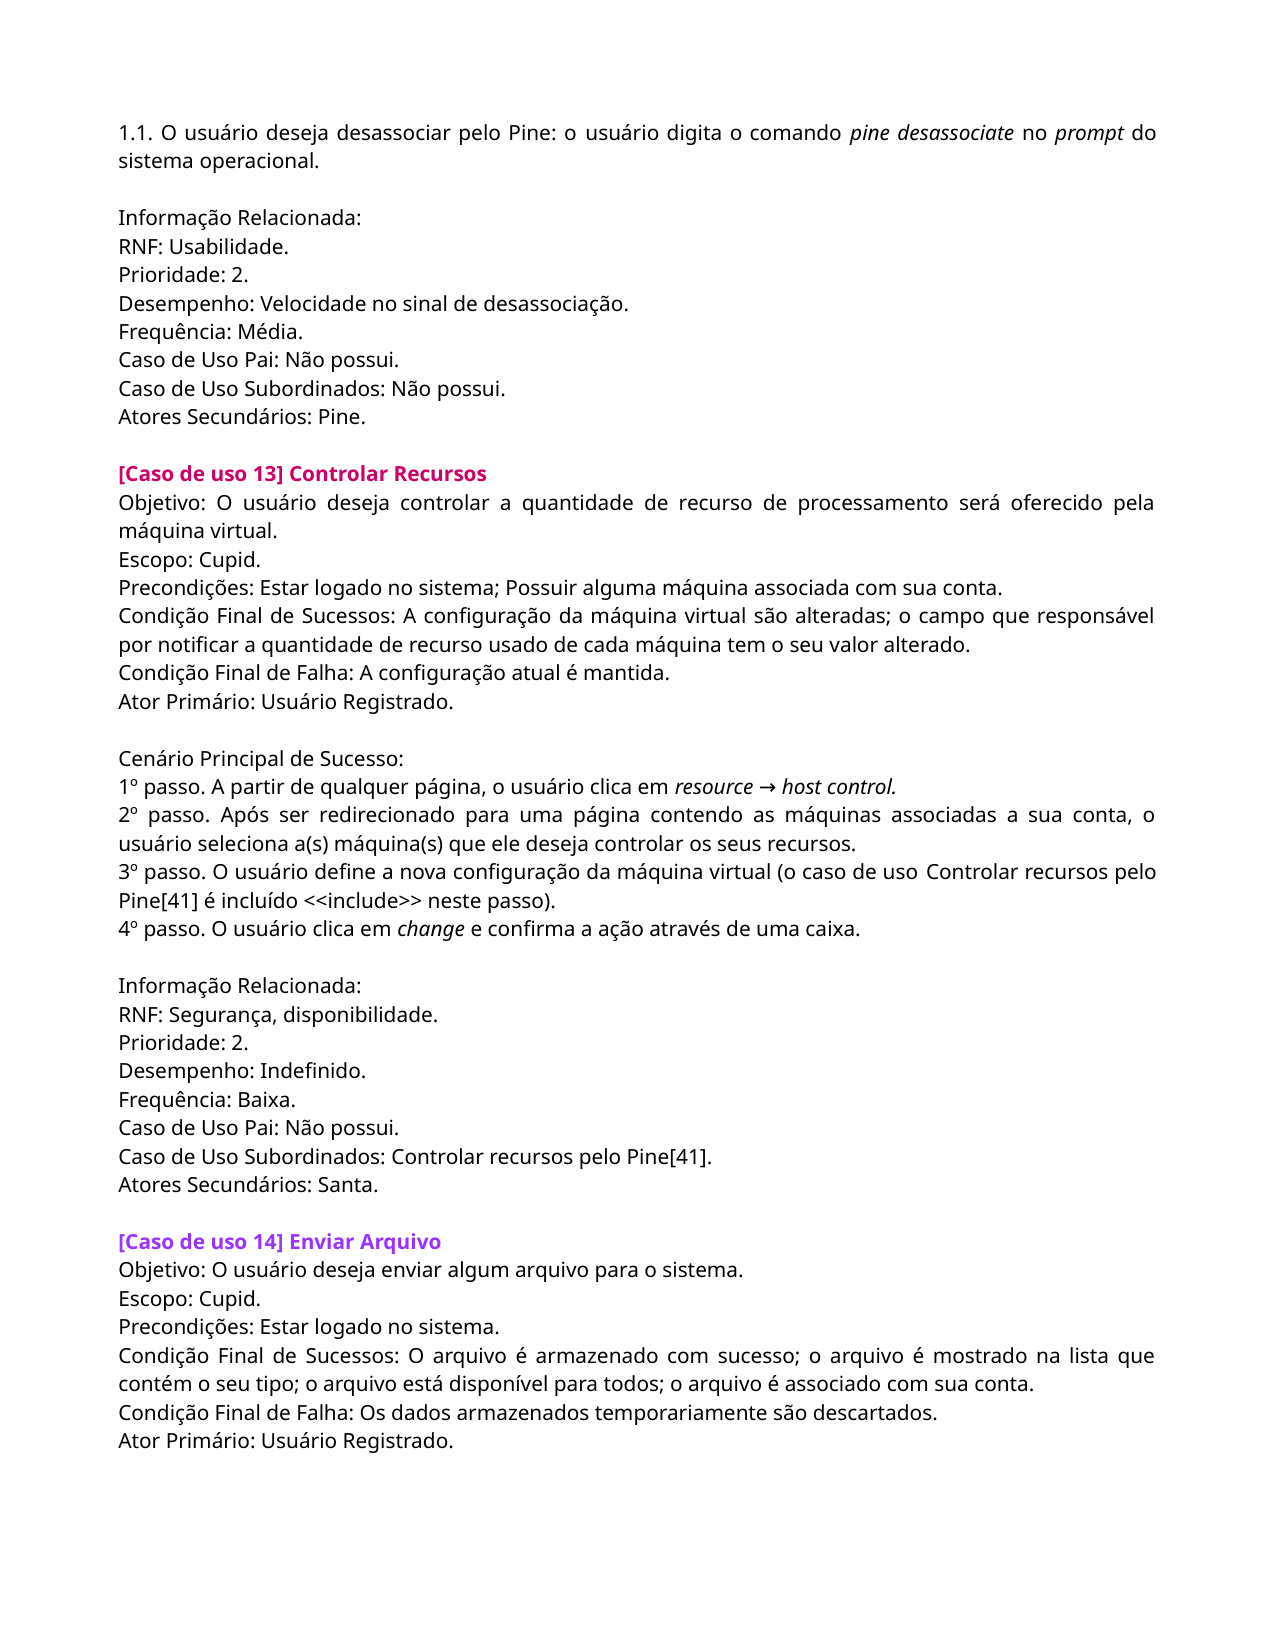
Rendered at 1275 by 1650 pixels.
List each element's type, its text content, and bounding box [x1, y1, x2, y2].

text Condição Final de Sucessos: O arquivo é armazenado com sucesso; o arquivo é mostrado na lista que contém o seu tipo; o arquivo está disponível para todos; o arquivo é associado com sua conta. [118, 1341, 1157, 1398]
text Desempenho: Indefinido. [118, 1057, 1157, 1085]
text RNF: Usabilidade. [118, 232, 1157, 260]
text Caso de Uso Subordinados: Não possui. [118, 374, 1157, 402]
text 1º passo. A partir de qualquer página, o usuário clica em resource → host control. [118, 772, 1157, 801]
text Prioridade: 2. [118, 260, 1157, 289]
text Frequência: Baixa. [118, 1085, 1157, 1113]
text 1.1. O usuário deseja desassociar pelo Pine: o usuário digita o comando pine desassociate no prompt do sistema operacional. [118, 118, 1157, 175]
text Informação Relacionada: [118, 203, 1157, 232]
text Precondições: Estar logado no sistema; Possuir alguma máquina associada com sua conta. [118, 573, 1157, 602]
text Ator Primário: Usuário Registrado. [118, 1426, 1157, 1455]
text 3º passo. O usuário define a nova configuração da máquina virtual (o caso de uso Controlar recursos pelo Pine[41] é incluído <<include>> neste passo). [118, 857, 1157, 914]
text 2º passo. Após ser redirecionado para uma página contendo as máquinas associadas a sua conta, o usuário seleciona a(s) máquina(s) que ele deseja controlar os seus recursos. [118, 801, 1157, 857]
text Condição Final de Falha: A configuração atual é mantida. [118, 658, 1157, 687]
text Escopo: Cupid. [118, 1284, 1157, 1312]
text Frequência: Média. [118, 317, 1157, 346]
text Desempenho: Velocidade no sinal de desassociação. [118, 289, 1157, 317]
text Atores Secundários: Santa. [118, 1170, 1157, 1199]
text RNF: Segurança, disponibilidade. [118, 1000, 1157, 1028]
text Objetivo: O usuário deseja controlar a quantidade de recurso de processamento será oferecido pela máquina virtual. [118, 488, 1157, 545]
text Condição Final de Falha: Os dados armazenados temporariamente são descartados. [118, 1398, 1157, 1426]
text [Caso de uso 13] Controlar Recursos [118, 459, 1157, 488]
text Caso de Uso Pai: Não possui. [118, 346, 1157, 374]
text Objetivo: O usuário deseja enviar algum arquivo para o sistema. [118, 1256, 1157, 1284]
text Precondições: Estar logado no sistema. [118, 1312, 1157, 1341]
text Caso de Uso Pai: Não possui. [118, 1113, 1157, 1142]
text Prioridade: 2. [118, 1028, 1157, 1057]
text Informação Relacionada: [118, 971, 1157, 1000]
text Atores Secundários: Pine. [118, 402, 1157, 431]
text Cenário Principal de Sucesso: [118, 744, 1157, 772]
text [Caso de uso 14] Enviar Arquivo [118, 1227, 1157, 1256]
text Ator Primário: Usuário Registrado. [118, 687, 1157, 715]
text Caso de Uso Subordinados: Controlar recursos pelo Pine[41]. [118, 1142, 1157, 1170]
text Escopo: Cupid. [118, 545, 1157, 573]
text 4º passo. O usuário clica em change e confirma a ação através de uma caixa. [118, 914, 1157, 943]
text Condição Final de Sucessos: A configuração da máquina virtual são alteradas; o campo que responsável por notificar a quantidade de recurso usado de cada máquina tem o seu valor alterado. [118, 602, 1157, 658]
